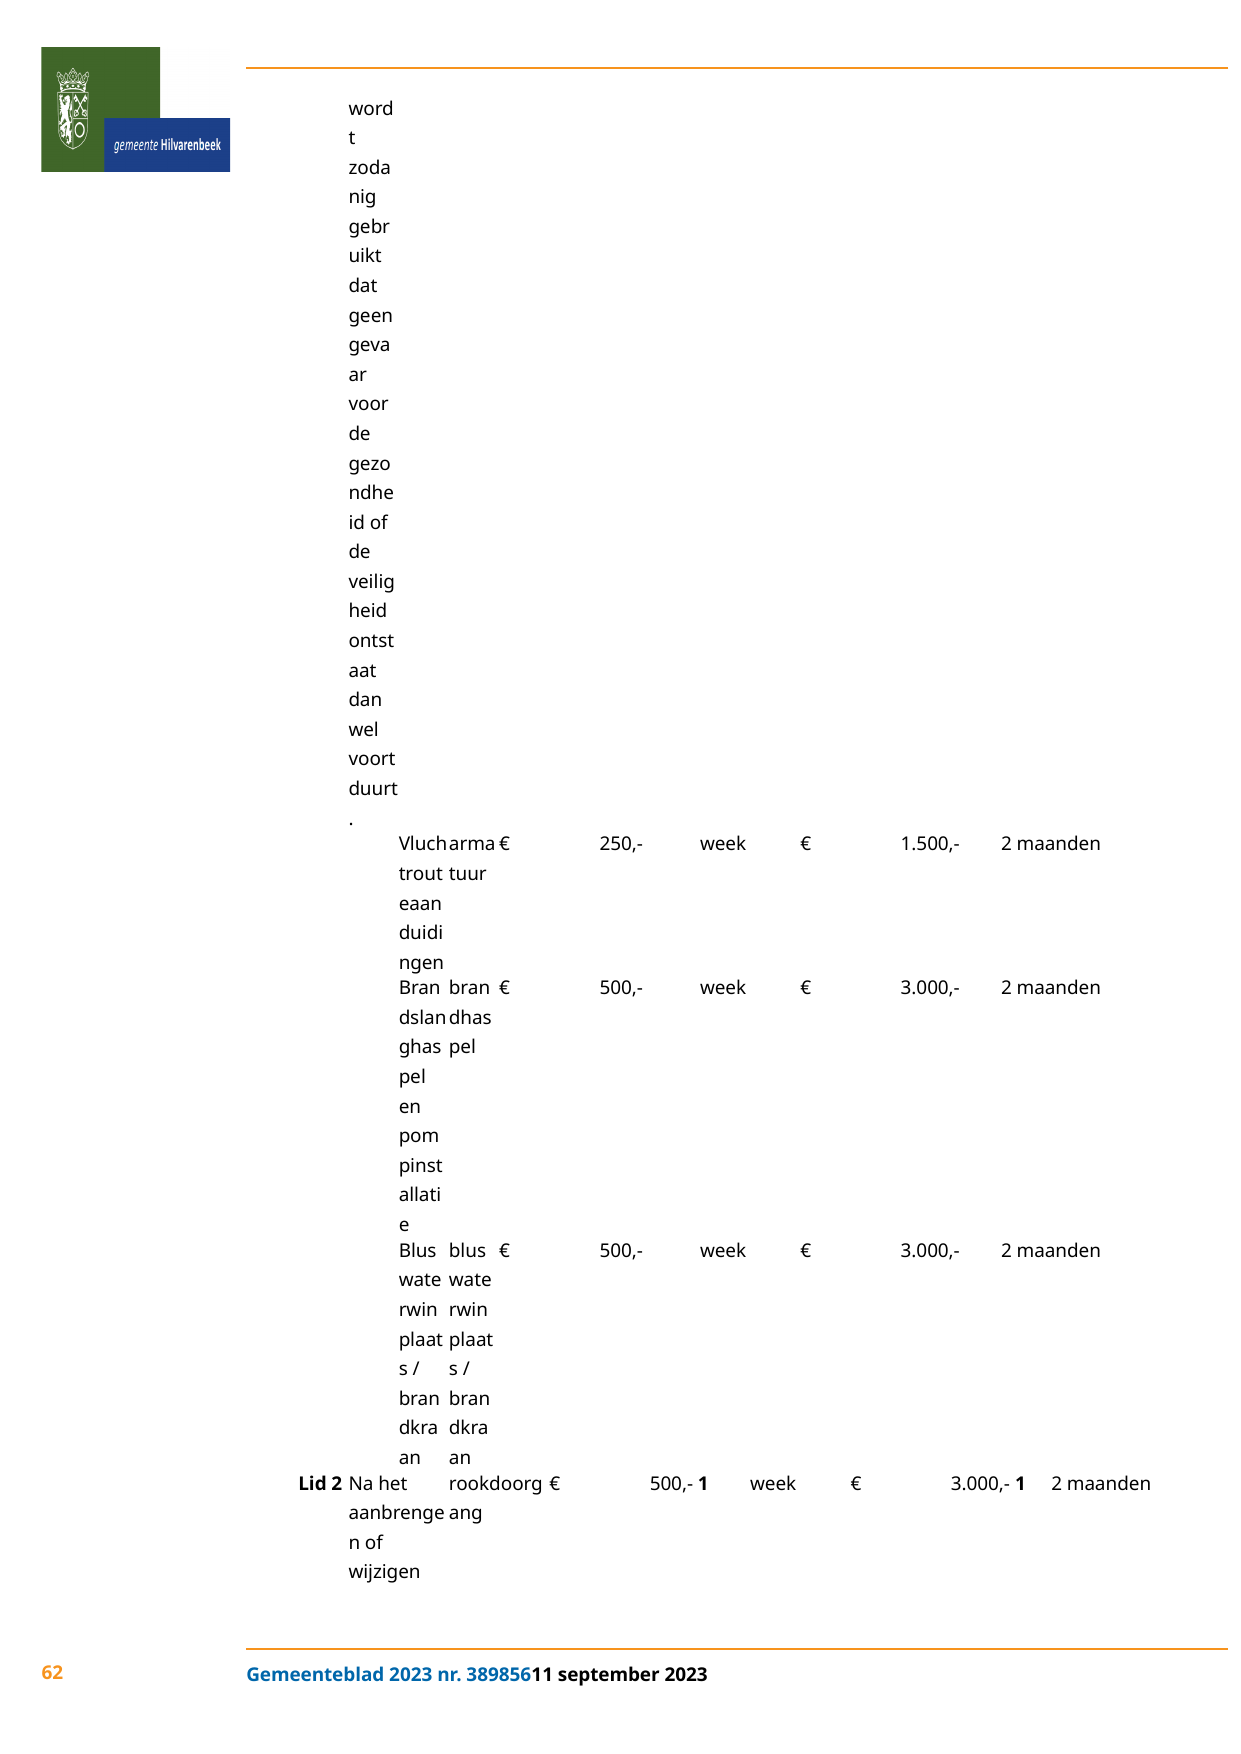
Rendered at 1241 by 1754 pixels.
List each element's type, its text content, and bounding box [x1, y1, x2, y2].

table_cell Lid 2 [298, 1470, 348, 1584]
table_cell 1.500,- [900, 831, 1001, 974]
table_cell € [800, 831, 900, 974]
table_cell [298, 95, 348, 831]
table_cell bluswaterwinplaats / brandkraan [449, 1237, 499, 1470]
table_cell € [549, 1470, 649, 1584]
table_cell 3.000,- [900, 1237, 1001, 1470]
table_cell [248, 975, 298, 1237]
table_cell € [499, 831, 599, 974]
table_cell [599, 95, 700, 831]
table_cell 3.000,- 1 [951, 1470, 1051, 1584]
table_cell week [700, 831, 800, 974]
table_cell [348, 975, 398, 1237]
table_cell [248, 1470, 298, 1584]
table_cell [900, 95, 1001, 831]
table_cell [1001, 95, 1101, 831]
table_cell [800, 95, 900, 831]
table_cell [449, 95, 499, 831]
table_cell [348, 831, 398, 974]
table_cell [248, 95, 298, 831]
picture [41, 47, 231, 172]
table_cell week [700, 1237, 800, 1470]
table_cell [399, 95, 449, 831]
table_cell wordt zodanig gebruikt dat geen gevaar voor de gezondheid of de veiligheid ontstaat dan wel voortduurt. [348, 95, 398, 831]
table_cell 2 maanden [1051, 1470, 1152, 1584]
table_cell 2 maanden [1001, 975, 1101, 1237]
table_cell armatuur [449, 831, 499, 974]
table_cell [298, 975, 348, 1237]
table_cell Vluchtrouteaanduidingen [399, 831, 449, 974]
table_cell € [499, 975, 599, 1237]
table_cell Brandslanghaspel en pompinstallatie [399, 975, 449, 1237]
table_cell € [800, 1237, 900, 1470]
table_cell € [499, 1237, 599, 1470]
table_cell 250,- [599, 831, 700, 974]
table_cell 500,- [599, 975, 700, 1237]
table_cell [348, 1237, 398, 1470]
table_cell week [700, 975, 800, 1237]
table_cell € [850, 1470, 951, 1584]
table_cell Na het aanbrengen of wijzigen [348, 1470, 449, 1584]
table_cell Bluswaterwinplaats / brandkraan [399, 1237, 449, 1470]
table_cell [248, 1237, 298, 1470]
table_cell [298, 1237, 348, 1470]
table_cell brandhaspel [449, 975, 499, 1237]
table_cell 500,- [599, 1237, 700, 1470]
table_cell 500,- 1 [650, 1470, 750, 1584]
table_cell € [800, 975, 900, 1237]
table_cell [298, 831, 348, 974]
table_cell [248, 831, 298, 974]
table_cell rookdoorgang [449, 1470, 549, 1584]
table_cell [499, 95, 599, 831]
table_cell week [750, 1470, 850, 1584]
table_cell 2 maanden [1001, 831, 1101, 974]
table_cell 2 maanden [1001, 1237, 1101, 1470]
table_cell 3.000,- [900, 975, 1001, 1237]
table_cell [700, 95, 800, 831]
